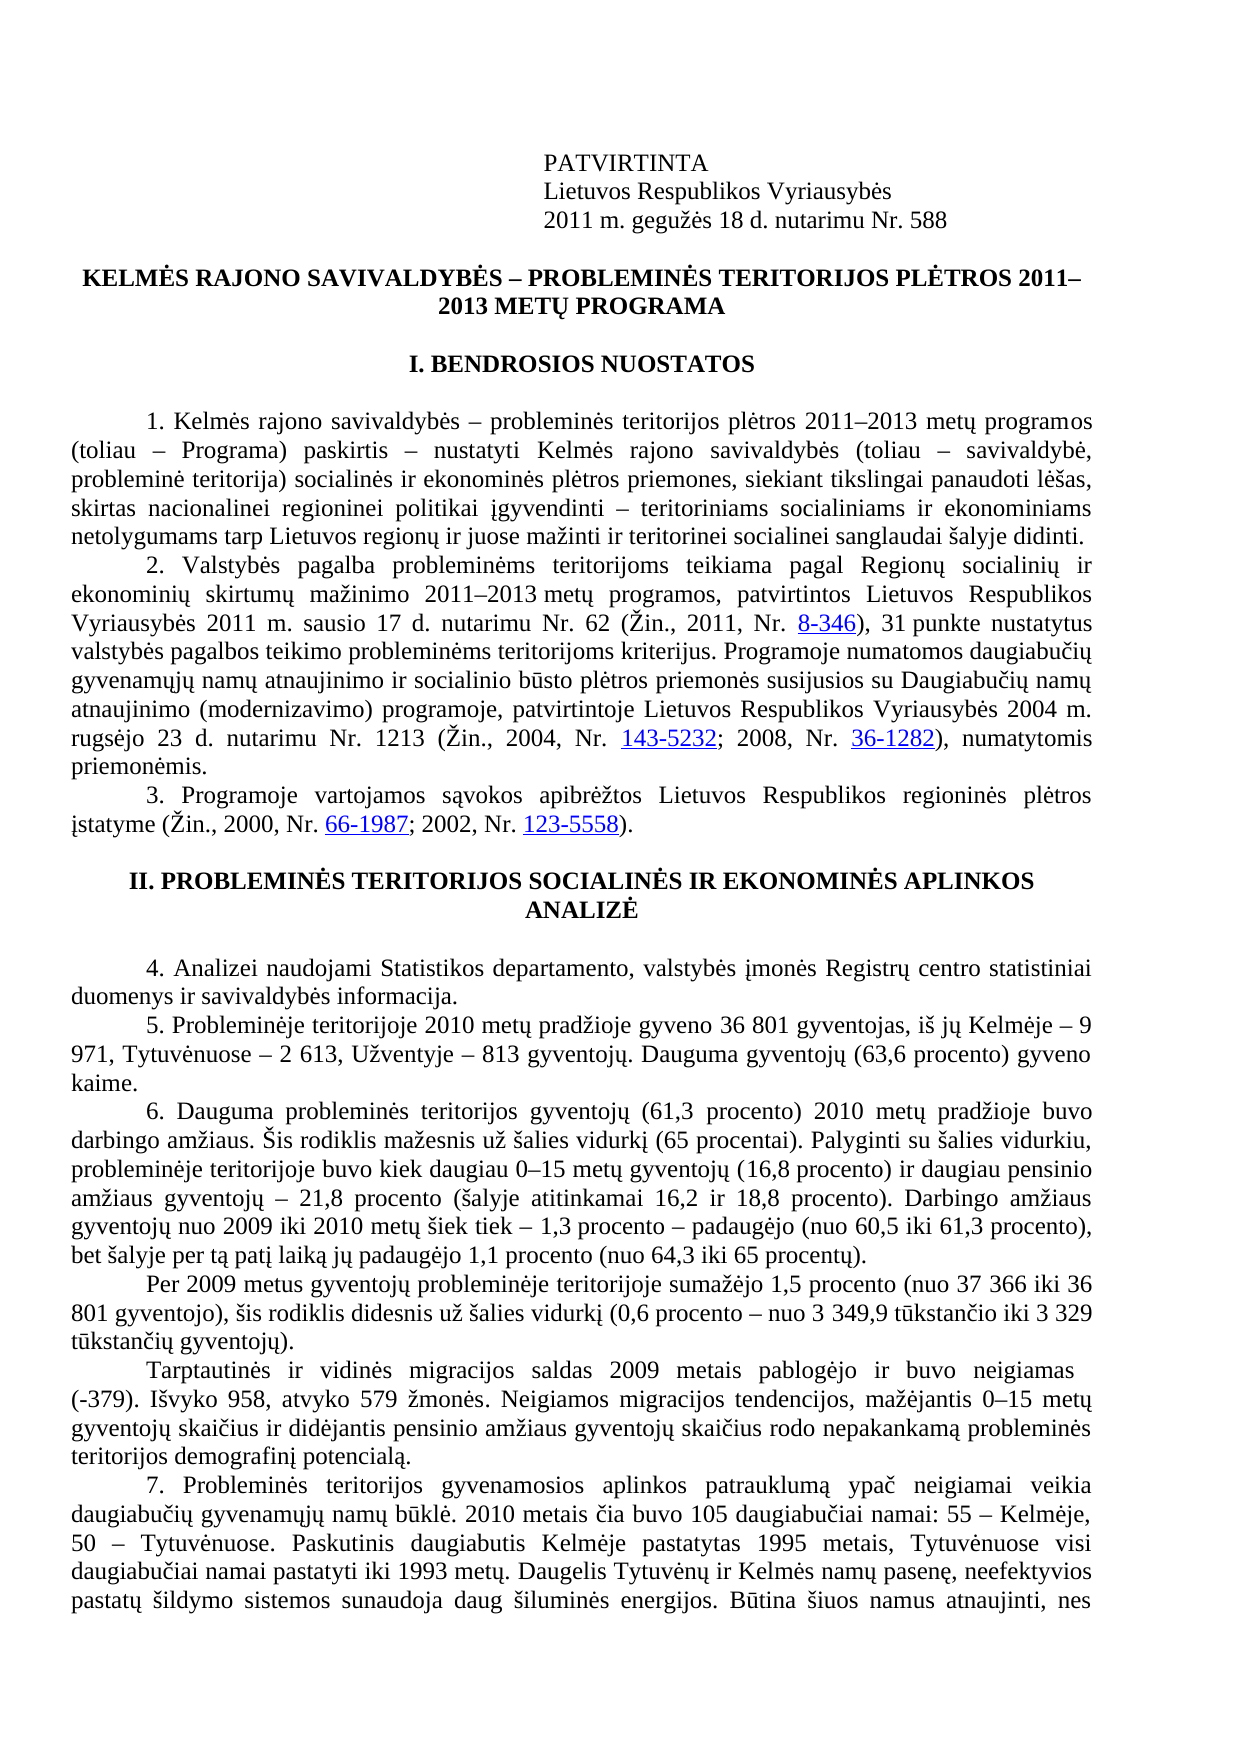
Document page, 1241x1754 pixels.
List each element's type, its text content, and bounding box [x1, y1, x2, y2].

text Tarptautinės ir vidinės migracijos saldas 2009 metais pablogėjo ir buvo neigiamas (-379). Išvyko 958, atvyko 579 žmonės. Neigiamos migracijos tendencijos, mažėjantis 0–15 metų gyventojų skaičius ir didėjantis pensinio amžiaus gyventojų skaičius rodo nepakankamą probleminės teritorijos demografinį potencialą. [71, 1355, 1092, 1470]
text Lietuvos Respublikos Vyriausybės [71, 176, 1092, 205]
text Per 2009 metus gyventojų probleminėje teritorijoje sumažėjo 1,5 procento (nuo 37 366 iki 36 801 gyventojo), šis rodiklis didesnis už šalies vidurkį (0,6 procento – nuo 3 349,9 tūkstančio iki 3 329 tūkstančių gyventojų). [71, 1269, 1092, 1355]
text 4. Analizei naudojami Statistikos departamento, valstybės įmonės Registrų centro statistiniai duomenys ir savivaldybės informacija. [71, 953, 1092, 1010]
text PATVIRTINTA [71, 148, 1092, 176]
text 6. Dauguma probleminės teritorijos gyventojų (61,3 procento) 2010 metų pradžioje buvo darbingo amžiaus. Šis rodiklis mažesnis už šalies vidurkį (65 procentai). Palyginti su šalies vidurkiu, probleminėje teritorijoje buvo kiek daugiau 0–15 metų gyventojų (16,8 procento) ir daugiau pensinio amžiaus gyventojų – 21,8 procento (šalyje atitinkamai 16,2 ir 18,8 procento). Darbingo amžiaus gyventojų nuo 2009 iki 2010 metų šiek tiek – 1,3 procento – padaugėjo (nuo 60,5 iki 61,3 procento), bet šalyje per tą patį laiką jų padaugėjo 1,1 procento (nuo 64,3 iki 65 procentų). [71, 1096, 1092, 1269]
text 2011 m. gegužės 18 d. nutarimu Nr. 588 [71, 205, 1092, 234]
text 5. Probleminėje teritorijoje 2010 metų pradžioje gyveno 36 801 gyventojas, iš jų Kelmėje – 9 971, Tytuvėnuose – 2 613, Užventyje – 813 gyventojų. Dauguma gyventojų (63,6 procento) gyveno kaime. [71, 1010, 1092, 1096]
subtitle I. BENDROSIOS NUOSTATOS [71, 349, 1092, 378]
text 7. Probleminės teritorijos gyvenamosios aplinkos patrauklumą ypač neigiamai veikia daugiabučių gyvenamųjų namų būklė. 2010 metais čia buvo 105 daugiabučiai namai: 55 – Kelmėje, 50 – Tytuvėnuose. Paskutinis daugiabutis Kelmėje pastatytas 1995 metais, Tytuvėnuose visi daugiabučiai namai pastatyti iki 1993 metų. Daugelis Tytuvėnų ir Kelmės namų pasenę, neefektyvios pastatų šildymo sistemos sunaudoja daug šiluminės energijos. Būtina šiuos namus atnaujinti, nes [71, 1470, 1092, 1614]
text II. probleminės teritorijos socialinės ir ekonominės aplinkos analizė [71, 866, 1092, 924]
text 1. Kelmės rajono savivaldybės – probleminės teritorijos plėtros 2011–2013 metų programos (toliau – Programa) paskirtis – nustatyti Kelmės rajono savivaldybės (toliau – savivaldybė, probleminė teritorija) socialinės ir ekonominės plėtros priemones, siekiant tikslingai panaudoti lėšas, skirtas nacionalinei regioninei politikai įgyvendinti – teritoriniams socialiniams ir ekonominiams netolygumams tarp Lietuvos regionų ir juose mažinti ir teritorinei socialinei sanglaudai šalyje didinti. [71, 406, 1092, 550]
text 2. Valstybės pagalba probleminėms teritorijoms teikiama pagal Regionų socialinių ir ekonominių skirtumų mažinimo 2011–2013 metų programos, patvirtintos Lietuvos Respublikos Vyriausybės 2011 m. sausio 17 d. nutarimu Nr. 62 (Žin., 2011, Nr. 8-346), 31 punkte nustatytus valstybės pagalbos teikimo probleminėms teritorijoms kriterijus. Programoje numatomos daugiabučių gyvenamųjų namų atnaujinimo ir socialinio būsto plėtros priemonės susijusios su Daugiabučių namų atnaujinimo (modernizavimo) programoje, patvirtintoje Lietuvos Respublikos Vyriausybės 2004 m. rugsėjo 23 d. nutarimu Nr. 1213 (Žin., 2004, Nr. 143-5232; 2008, Nr. 36-1282), numatytomis priemonėmis. [71, 550, 1092, 780]
text KELMĖS RAJONO SAVIVALDYBĖS – PROBLEMINĖS TERITORIJOS PLĖTROS 2011–2013 METŲ PROGRAMA [71, 263, 1092, 320]
text 3. Programoje vartojamos sąvokos apibrėžtos Lietuvos Respublikos regioninės plėtros įstatyme (Žin., 2000, Nr. 66-1987; 2002, Nr. 123-5558). [71, 780, 1092, 838]
